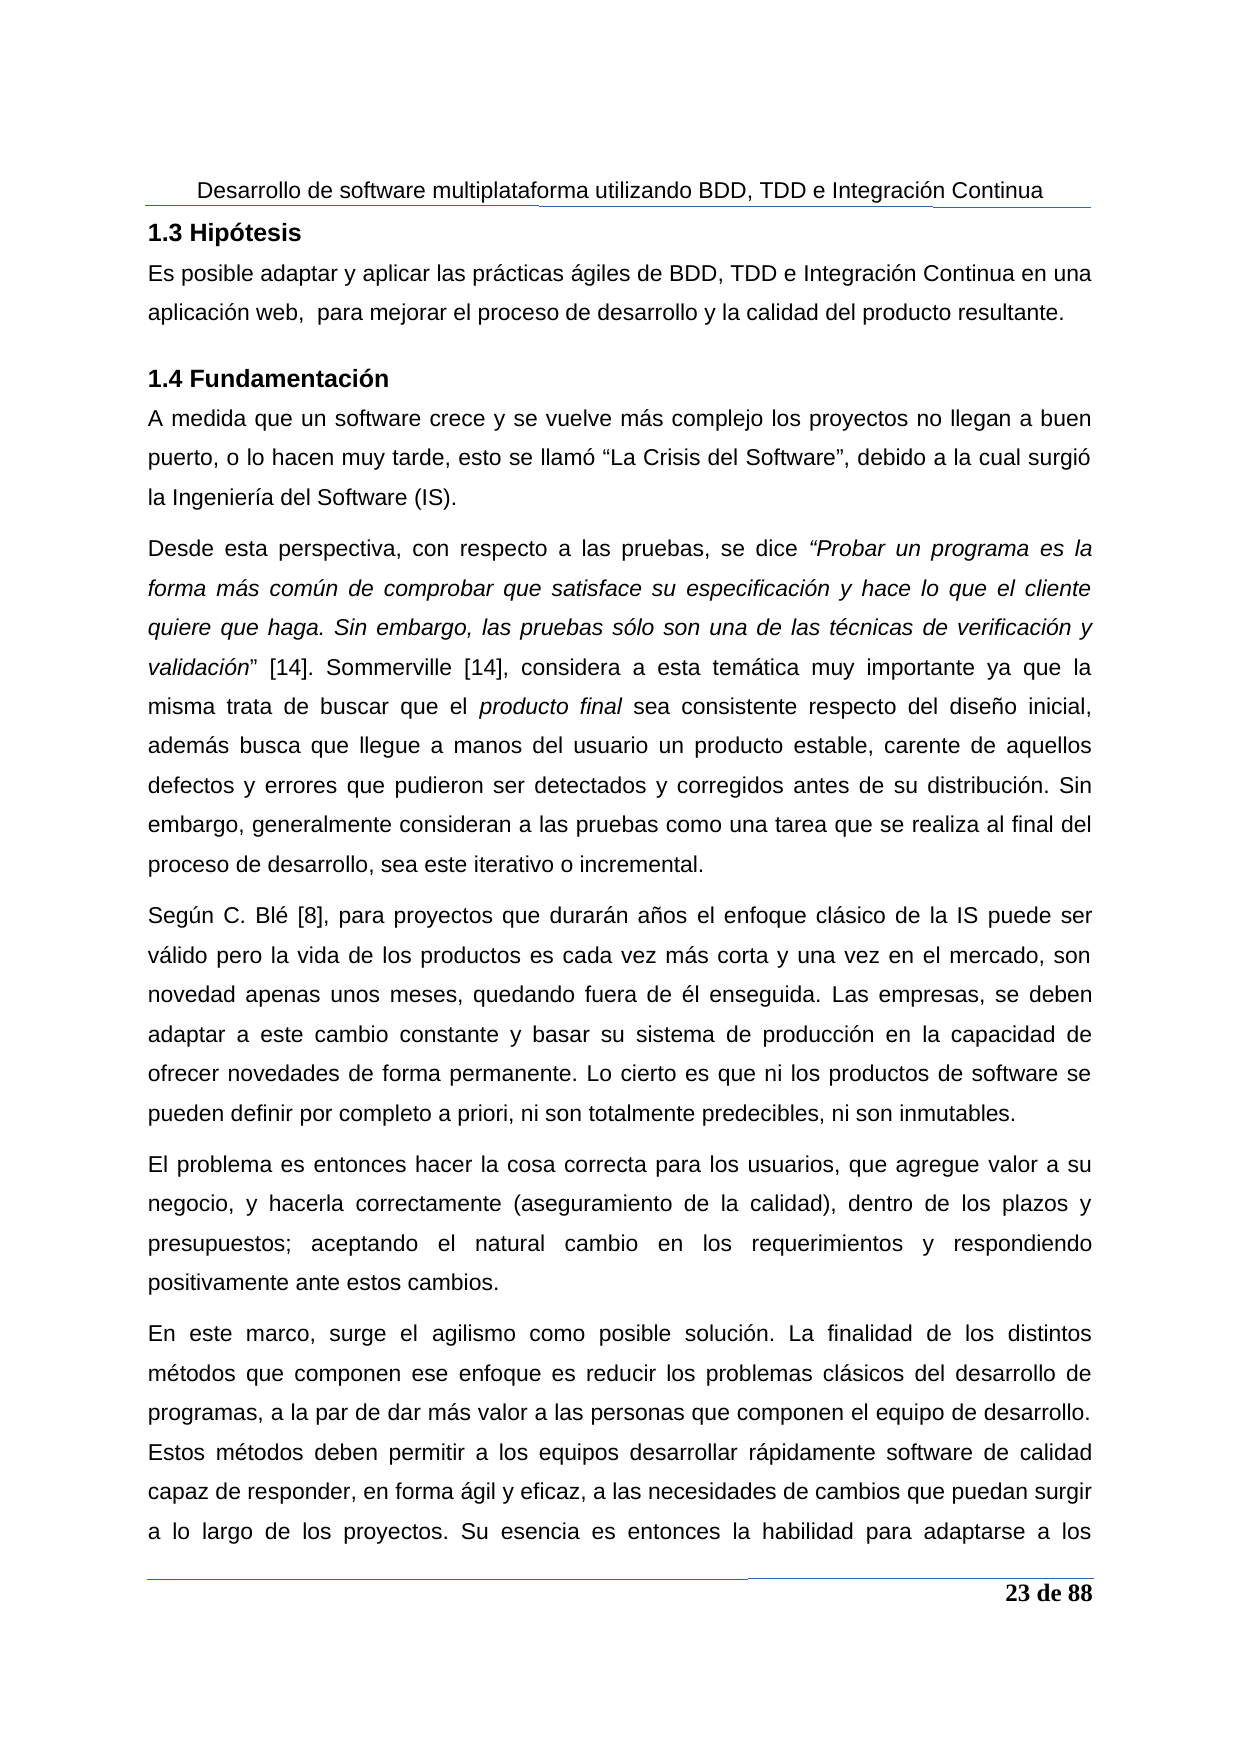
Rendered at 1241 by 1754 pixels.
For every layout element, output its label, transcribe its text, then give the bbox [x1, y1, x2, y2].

text En este marco, surge el agilismo como posible solución. La finalidad de los distintos métodos que componen ese enfoque es reducir los problemas clásicos del desarrollo de programas, a la par de dar más valor a las personas que componen el equipo de desarrollo. Estos métodos deben permitir a los equipos desarrollar rápidamente software de calidad capaz de responder, en forma ágil y eficaz, a las necesidades de cambios que puedan surgir a lo largo de los proyectos. Su esencia es entonces la habilidad para adaptarse a los [148, 1320, 1093, 1544]
text A medida que un software crece y se vuelve más complejo los proyectos no llegan a buen puerto, o lo hacen muy tarde, esto se llamó “La Crisis del Software”, debido a la cual surgió la Ingeniería del Software (IS). [148, 405, 1093, 510]
text Desde esta perspectiva, con respecto a las pruebas, se dice “Probar un programa es la forma más común de comprobar que satisface su especificación y hace lo que el cliente quiere que haga. Sin embargo, las pruebas sólo son una de las técnicas de verificación y validación” [14]. Sommerville [14], considera a esta temática muy importante ya que la misma trata de buscar que el producto final sea consistente respecto del diseño inicial, además busca que llegue a manos del usuario un producto estable, carente de aquellos defectos y errores que pudieron ser detectados y corregidos antes de su distribución. Sin embargo, generalmente consideran a las pruebas como una tarea que se realiza al final del proceso de desarrollo, sea este iterativo o incremental. [148, 535, 1093, 877]
subtitle 1.3 Hipótesis [148, 218, 1093, 247]
text Según C. Blé [8], para proyectos que durarán años el enfoque clásico de la IS puede ser válido pero la vida de los productos es cada vez más corta y una vez en el mercado, son novedad apenas unos meses, quedando fuera de él enseguida. Las empresas, se deben adaptar a este cambio constante y basar su sistema de producción en la capacidad de ofrecer novedades de forma permanente. Lo cierto es que ni los productos de software se pueden definir por completo a priori, ni son totalmente predecibles, ni son inmutables. [148, 902, 1093, 1126]
text El problema es entonces hacer la cosa correcta para los usuarios, que agregue valor a su negocio, y hacerla correctamente (aseguramiento de la calidad), dentro de los plazos y presupuestos; aceptando el natural cambio en los requerimientos y respondiendo positivamente ante estos cambios. [148, 1151, 1093, 1296]
subtitle 1.4 Fundamentación [148, 363, 1093, 392]
text Es posible adaptar y aplicar las prácticas ágiles de BDD, TDD e Integración Continua en una aplicación web, para mejorar el proceso de desarrollo y la calidad del producto resultante. [148, 259, 1093, 325]
